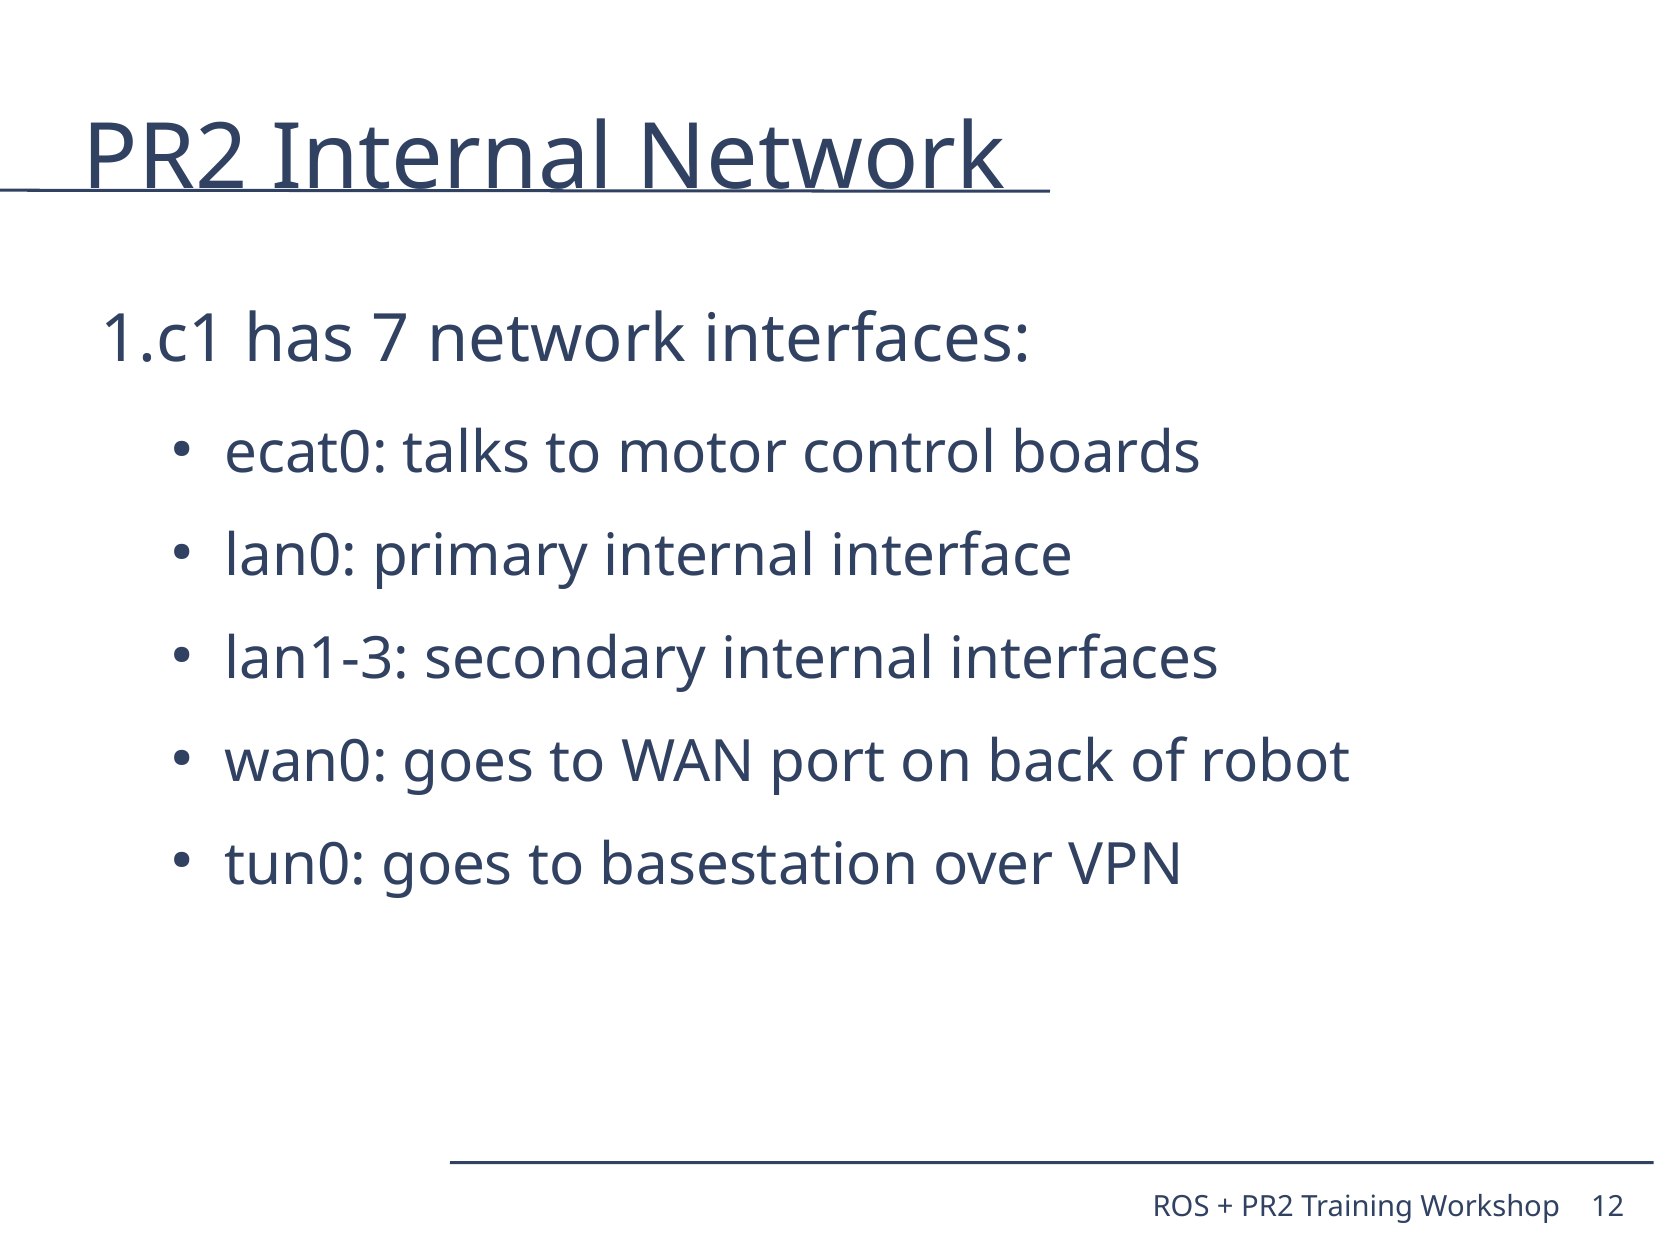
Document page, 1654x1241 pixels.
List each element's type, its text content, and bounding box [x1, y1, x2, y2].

title PR2 Internal Network [82, 56, 1571, 250]
list c1 has 7 network interfaces: ecat0: talks to motor control boards lan0: primary internal interface lan1-3: secondary internal interfaces wan0: goes to WAN port on back of robot tun0: goes to basestation over VPN [82, 290, 1571, 1109]
